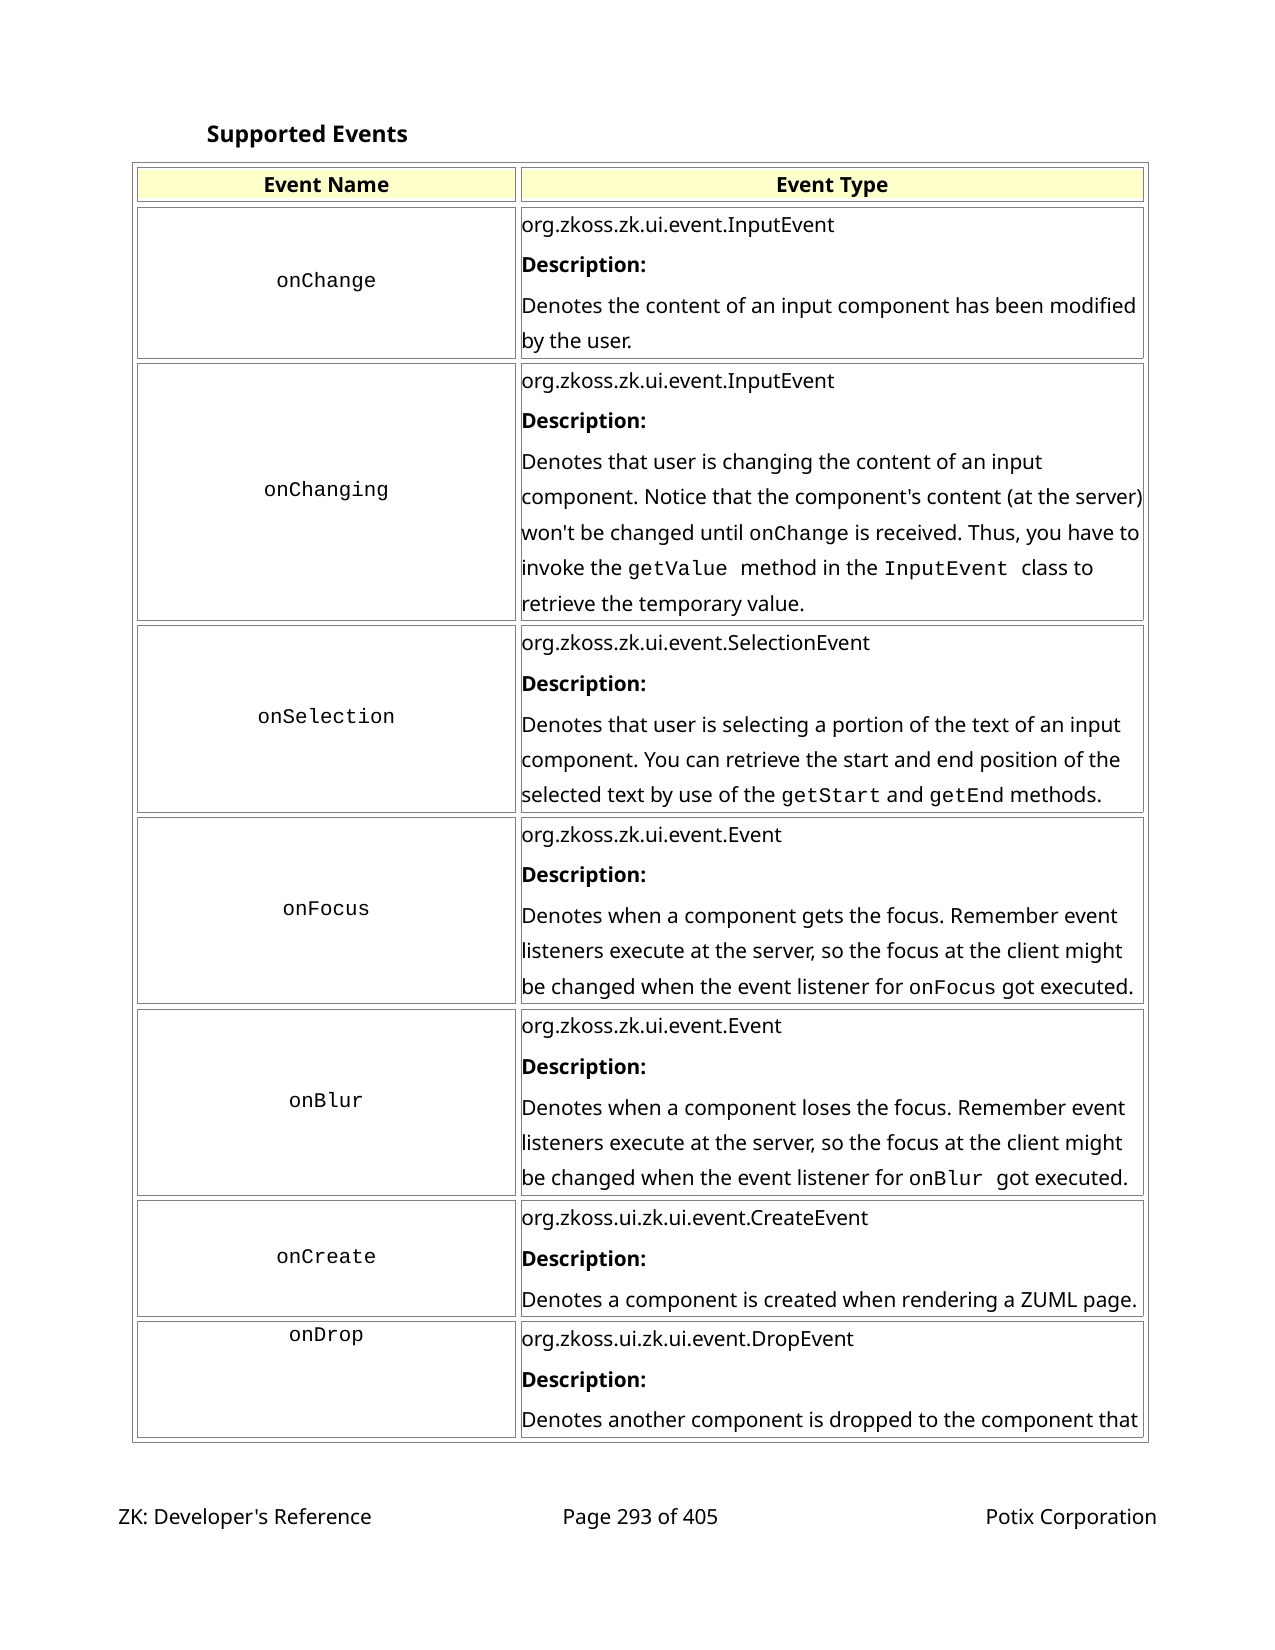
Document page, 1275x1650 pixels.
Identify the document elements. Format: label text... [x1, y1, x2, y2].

table_cell onDrop [134, 1316, 518, 1437]
table_cell onChange [134, 201, 518, 357]
table_cell org.zkoss.ui.zk.ui.event.CreateEvent Description: Denotes a component is created when rendering a ZUML page. [518, 1195, 1146, 1316]
table_cell org.zkoss.zk.ui.event.InputEvent Description: Denotes the content of an input component has been modified by the user. [518, 201, 1146, 357]
table_header Event Name [134, 163, 518, 201]
table_cell org.zkoss.ui.zk.ui.event.DropEvent Description: Denotes another component is dropped to the component that [518, 1316, 1146, 1437]
table_cell onSelection [134, 620, 518, 812]
table_header Event Type [518, 163, 1146, 201]
table_cell org.zkoss.zk.ui.event.Event Description: Denotes when a component loses the focus. Remember event listeners execute at the server, so the focus at the client might be changed when the event listener for onBlur got executed. [518, 1003, 1146, 1195]
table_cell org.zkoss.zk.ui.event.Event Description: Denotes when a component gets the focus. Remember event listeners execute at the server, so the focus at the client might be changed when the event listener for onFocus got executed. [518, 812, 1146, 1003]
table_cell onBlur [134, 1003, 518, 1195]
table_cell org.zkoss.zk.ui.event.SelectionEvent Description: Denotes that user is selecting a portion of the text of an input component. You can retrieve the start and end position of the selected text by use of the getStart and getEnd methods. [518, 620, 1146, 812]
table_cell onChanging [134, 358, 518, 620]
subtitle Supported Events [207, 118, 1157, 149]
table_cell org.zkoss.zk.ui.event.InputEvent Description: Denotes that user is changing the content of an input component. Notice that the component's content (at the server) won't be changed until onChange is received. Thus, you have to invoke the getValue method in the InputEvent class to retrieve the temporary value. [518, 358, 1146, 620]
table_cell onCreate [134, 1195, 518, 1316]
table_cell onFocus [134, 812, 518, 1003]
